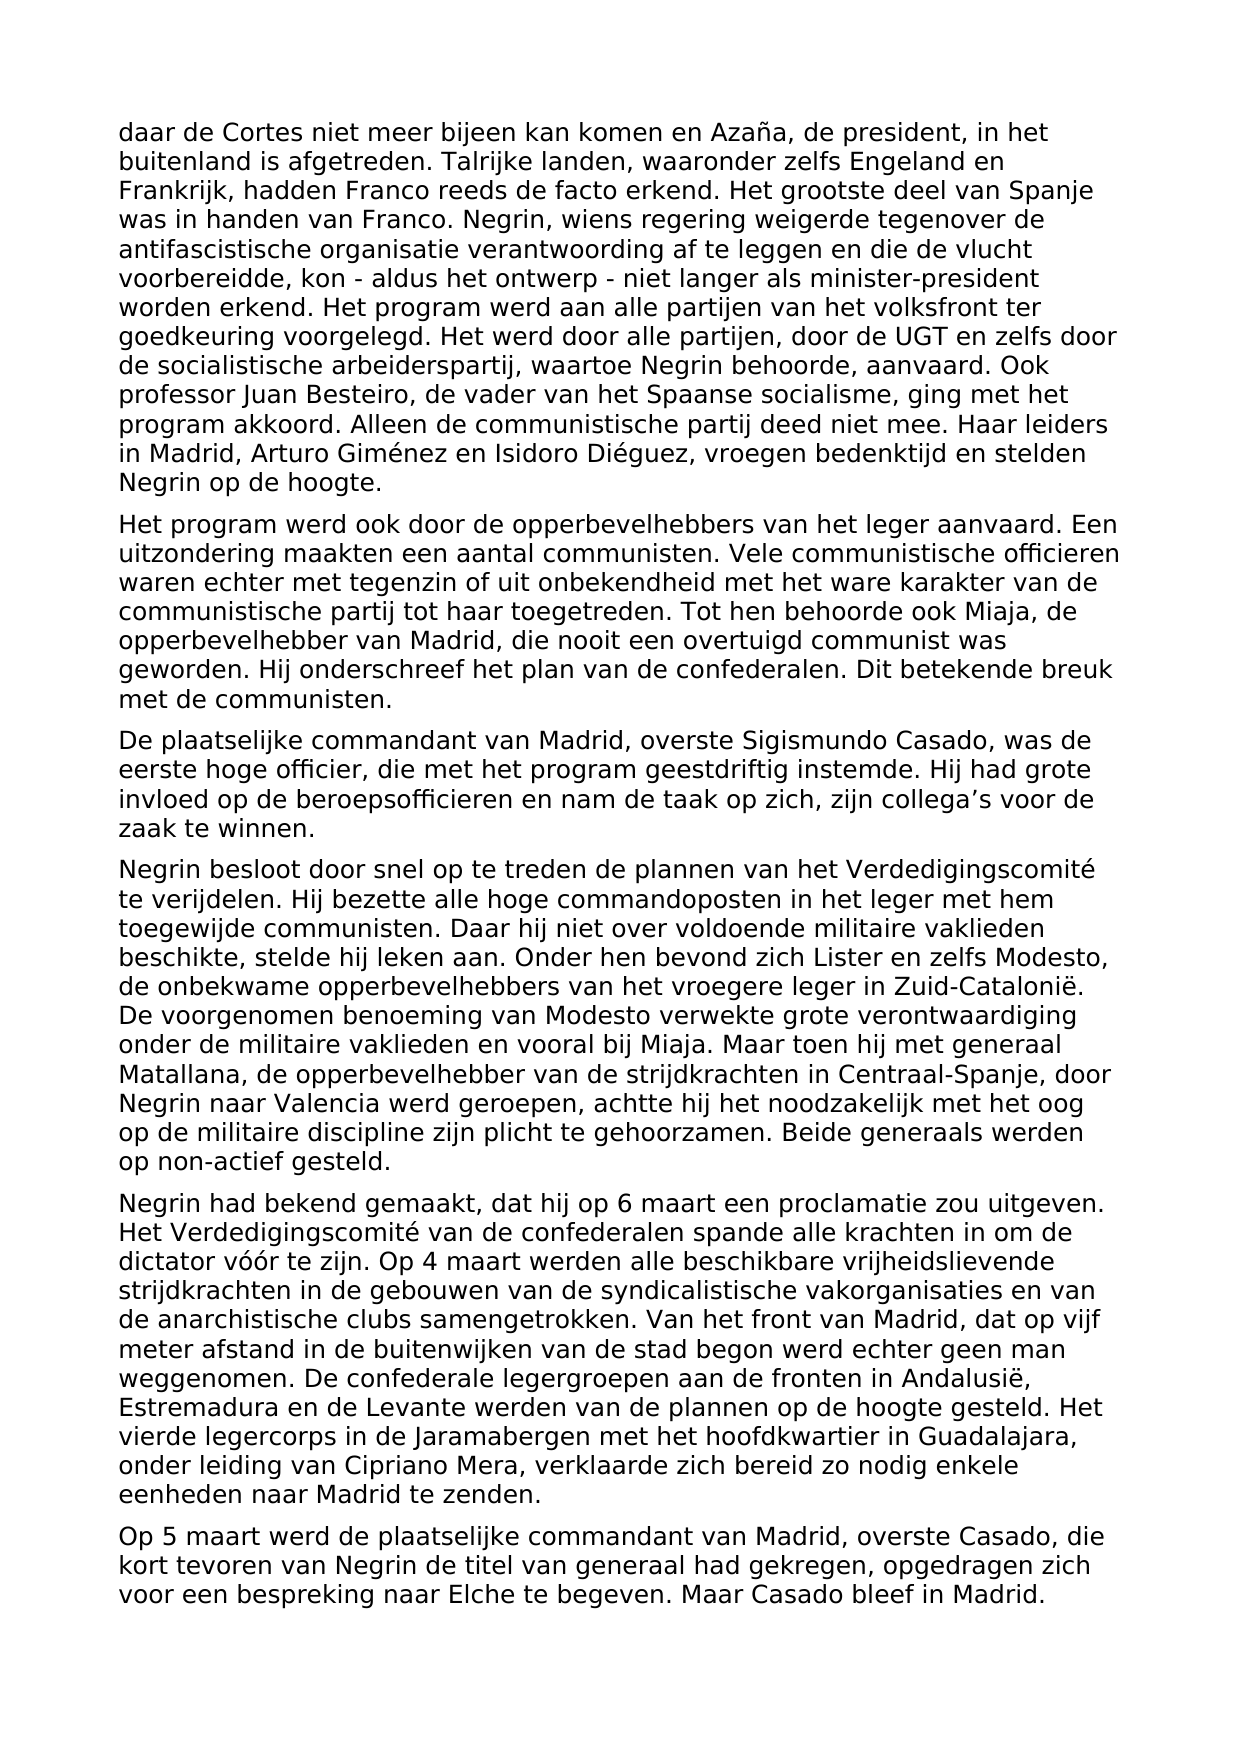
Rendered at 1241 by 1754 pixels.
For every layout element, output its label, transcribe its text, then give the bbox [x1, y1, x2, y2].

text daar de Cortes niet meer bijeen kan komen en Azaña, de president, in het buitenland is afgetreden. Talrijke landen, waaronder zelfs Engeland en Frankrijk, hadden Franco reeds de facto erkend. Het grootste deel van Spanje was in handen van Franco. Negrin, wiens regering weigerde tegenover de antifascistische organisatie verantwoording af te leggen en die de vlucht voorbereidde, kon - aldus het ontwerp - niet langer als minister-president worden erkend. Het program werd aan alle partijen van het volksfront ter goedkeuring voorgelegd. Het werd door alle partijen, door de UGT en zelfs door de socialistische arbeiderspartij, waartoe Negrin behoorde, aanvaard. Ook professor Juan Besteiro, de vader van het Spaanse socialisme, ging met het program akkoord. Alleen de communistische partij deed niet mee. Haar leiders in Madrid, Arturo Giménez en Isidoro Diéguez, vroegen bedenktijd en stelden Negrin op de hoogte. [118, 118, 1122, 497]
text Negrin besloot door snel op te treden de plannen van het Verdedigingscomité te verijdelen. Hij bezette alle hoge commandoposten in het leger met hem toegewijde communisten. Daar hij niet over voldoende militaire vaklieden beschikte, stelde hij leken aan. Onder hen bevond zich Lister en zelfs Modesto, de onbekwame opperbevelhebbers van het vroegere leger in Zuid-Catalonië. De voorgenomen benoeming van Modesto verwekte grote verontwaardiging onder de militaire vaklieden en vooral bij Miaja. Maar toen hij met generaal Matallana, de opperbevelhebber van de strijdkrachten in Centraal-Spanje, door Negrin naar Valencia werd geroepen, achtte hij het noodzakelijk met het oog op de militaire discipline zijn plicht te gehoorzamen. Beide generaals werden op non-actief gesteld. [118, 856, 1122, 1176]
text Op 5 maart werd de plaatselijke commandant van Madrid, overste Casado, die kort tevoren van Negrin de titel van generaal had gekregen, opgedragen zich voor een bespreking naar Elche te begeven. Maar Casado bleef in Madrid. [118, 1522, 1122, 1610]
text Het program werd ook door de opperbevelhebbers van het leger aanvaard. Een uitzondering maakten een aantal communisten. Vele communistische officieren waren echter met tegenzin of uit onbekendheid met het ware karakter van de communistische partij tot haar toegetreden. Tot hen behoorde ook Miaja, de opperbevelhebber van Madrid, die nooit een overtuigd communist was geworden. Hij onderschreef het plan van de confederalen. Dit betekende breuk met de communisten. [118, 510, 1122, 714]
text Negrin had bekend gemaakt, dat hij op 6 maart een proclamatie zou uitgeven. Het Verdedigingscomité van de confederalen spande alle krachten in om de dictator vóór te zijn. Op 4 maart werden alle beschikbare vrijheidslievende strijdkrachten in de gebouwen van de syndicalistische vakorganisaties en van de anarchistische clubs samengetrokken. Van het front van Madrid, dat op vijf meter afstand in de buitenwijken van de stad begon werd echter geen man weggenomen. De confederale legergroepen aan de fronten in Andalusië, Estremadura en de Levante werden van de plannen op de hoogte gesteld. Het vierde legercorps in de Jaramabergen met het hoofdkwartier in Guadalajara, onder leiding van Cipriano Mera, verklaarde zich bereid zo nodig enkele eenheden naar Madrid te zenden. [118, 1189, 1122, 1510]
text De plaatselijke commandant van Madrid, overste Sigismundo Casado, was de eerste hoge officier, die met het program geestdriftig instemde. Hij had grote invloed op de beroepsofficieren en nam de taak op zich, zijn collega’s voor de zaak te winnen. [118, 726, 1122, 843]
